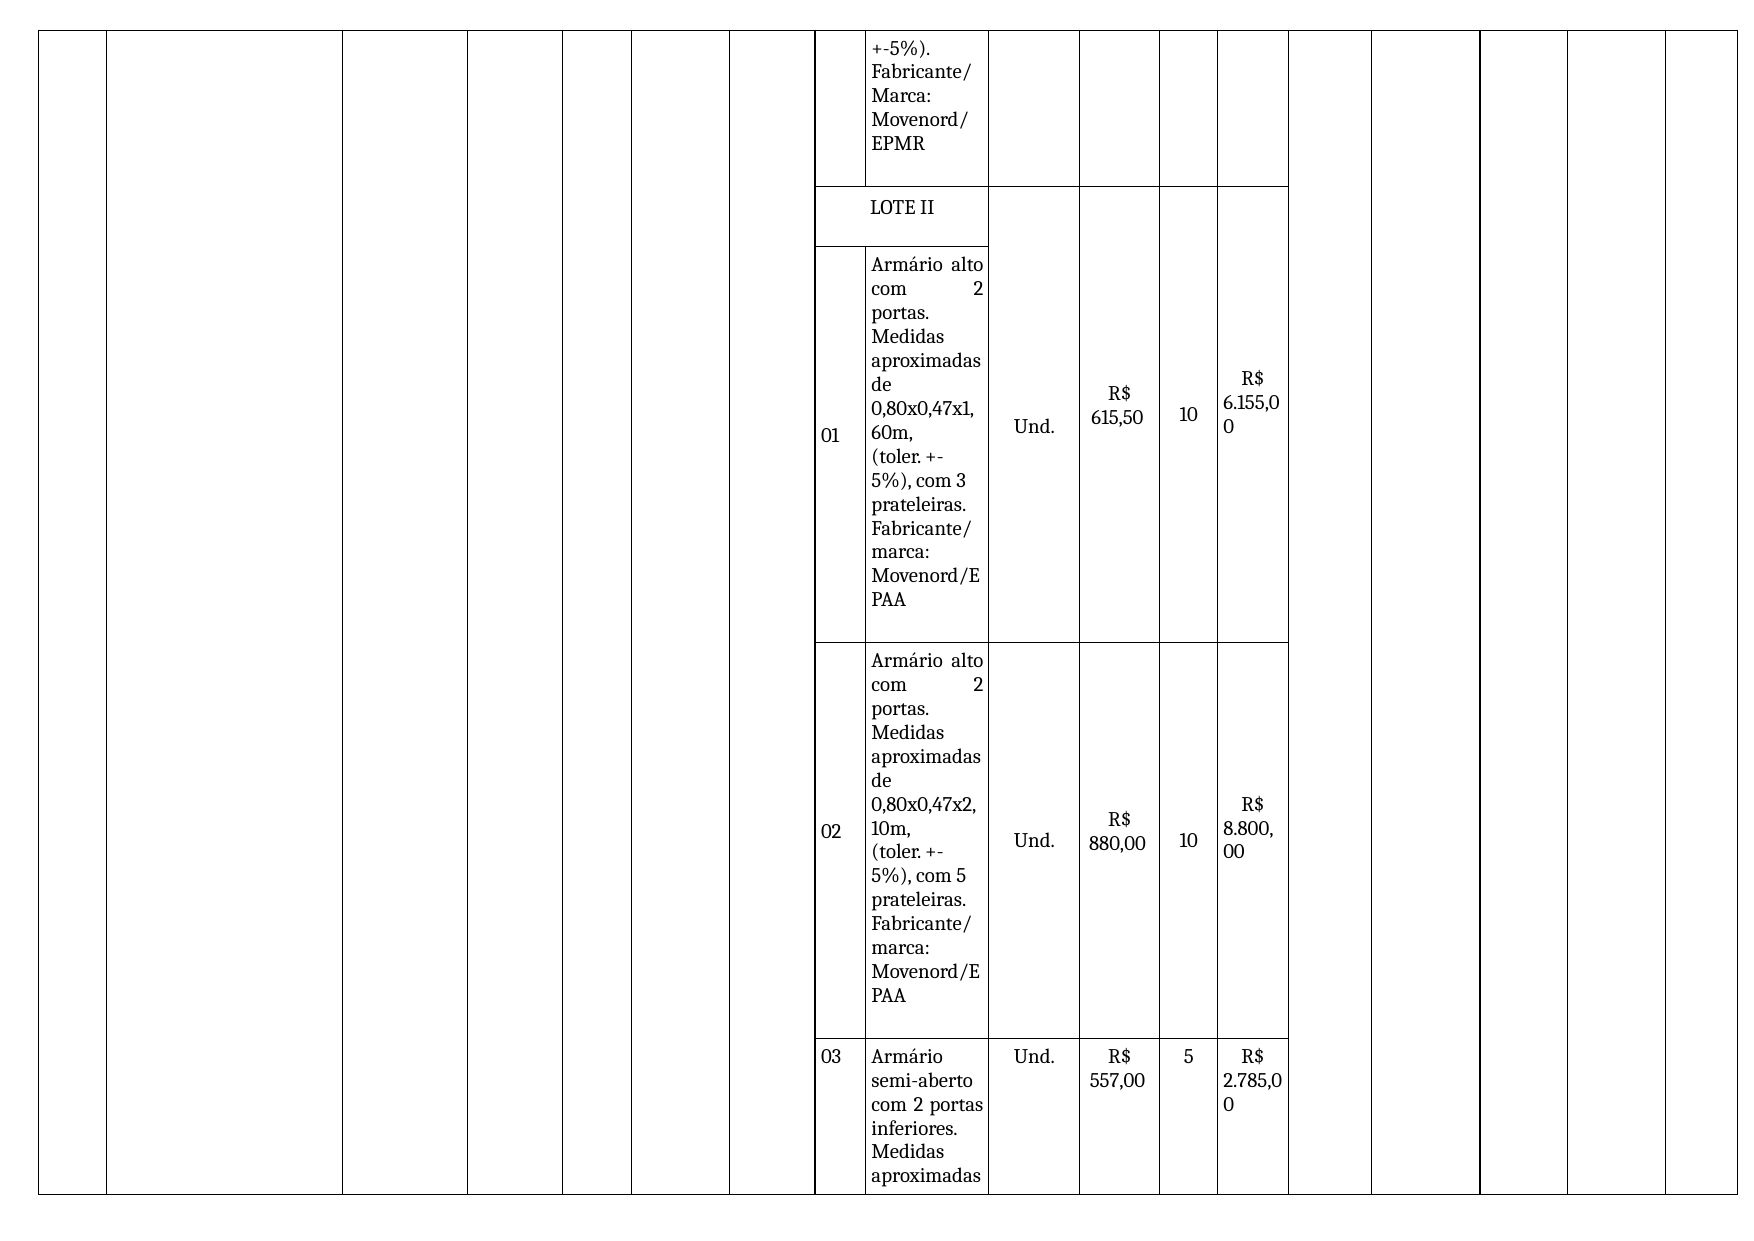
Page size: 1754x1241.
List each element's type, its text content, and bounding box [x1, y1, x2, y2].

table_cell Und. [989, 1039, 1079, 1194]
table_cell 03 [816, 1039, 865, 1194]
table_cell 01 [816, 247, 865, 642]
table_cell R$ 2.785,00 [1218, 1039, 1288, 1194]
table_cell [107, 31, 342, 1194]
table_cell [563, 31, 631, 1194]
table_cell [1568, 31, 1665, 1194]
table_cell [468, 31, 562, 1194]
table_cell Und. [989, 187, 1079, 642]
table_cell [730, 31, 814, 1194]
table_cell 10 [1160, 187, 1217, 642]
table_cell 10 [1160, 643, 1217, 1038]
table_cell R$ 6.155,00 [1218, 187, 1288, 642]
table_cell R$ 557,00 [1080, 1039, 1159, 1194]
table_cell Armário semi-aberto com 2 portas inferiores. Medidas aproximadas [866, 1039, 988, 1194]
table_cell [1160, 31, 1217, 186]
table_cell Armário alto com 2 portas. Medidas aproximadas de 0,80x0,47x2,10m, (toler. +- 5%), com 5 prateleiras. Fabricante/marca: Movenord/EPAA [866, 643, 988, 1038]
table_cell Und. [989, 643, 1079, 1038]
table_cell [39, 31, 106, 1194]
table_cell [1666, 31, 1737, 1194]
table_cell [1372, 31, 1479, 1194]
table_cell [343, 31, 467, 1194]
table_cell Armário alto com 2 portas. Medidas aproximadas de 0,80x0,47x1,60m, (toler. +-5%), com 3 prateleiras. Fabricante/marca: Movenord/EPAA [866, 247, 988, 642]
table_cell [1218, 31, 1288, 186]
table_cell [1481, 31, 1567, 1194]
table_cell 02 [816, 643, 865, 1038]
table_cell [1289, 31, 1371, 1194]
table_cell LOTE II [816, 187, 988, 246]
table_cell [816, 31, 865, 186]
table_cell R$ 615,50 [1080, 187, 1159, 642]
table_cell 5 [1160, 1039, 1217, 1194]
table_cell R$ 880,00 [1080, 643, 1159, 1038]
table_cell [1080, 31, 1159, 186]
table_cell +-5%). Fabricante/Marca: Movenord/EPMR [866, 31, 988, 186]
table_cell [989, 31, 1079, 186]
table_cell [632, 31, 729, 1194]
table_cell R$ 8.800,00 [1218, 643, 1288, 1038]
